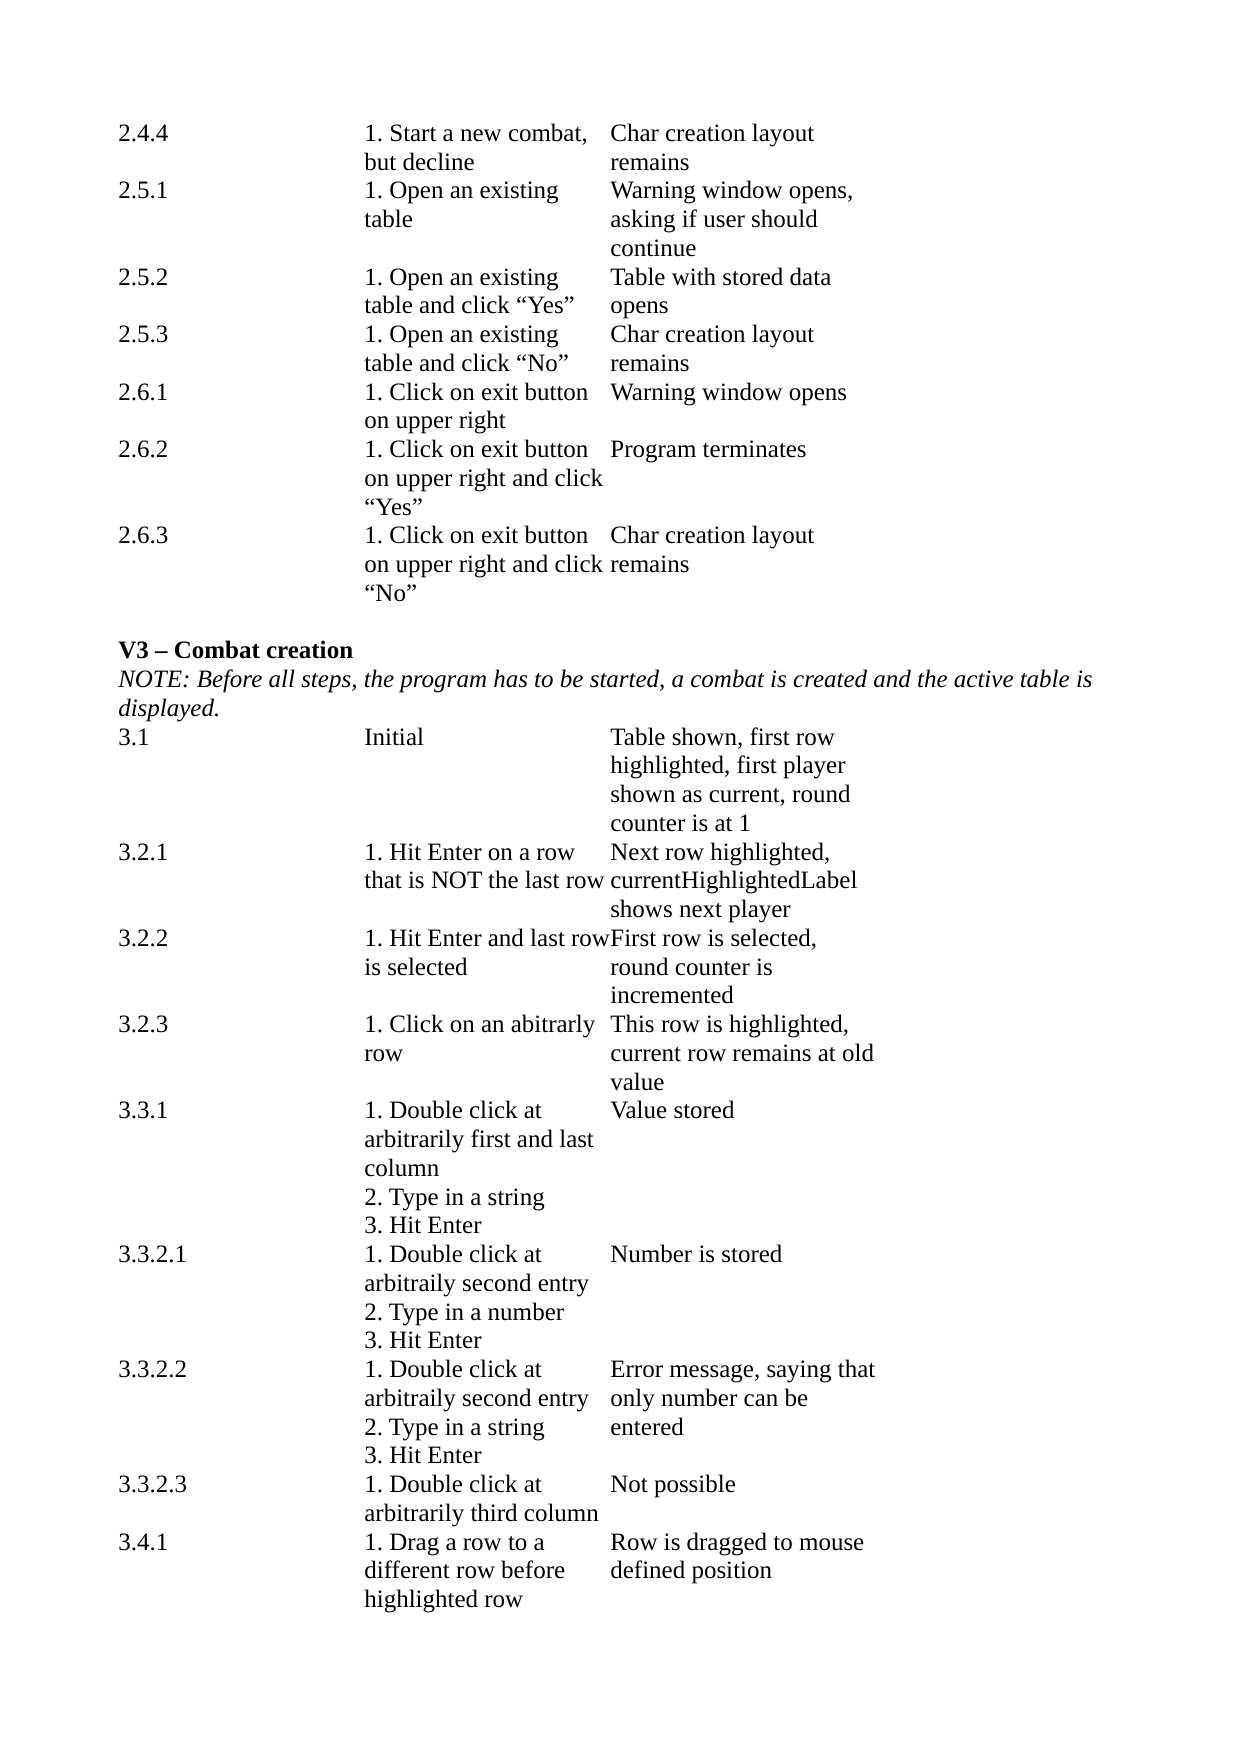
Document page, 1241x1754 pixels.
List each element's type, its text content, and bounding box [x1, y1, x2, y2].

table_cell [876, 118, 1122, 176]
table_cell Next row highlighted, currentHighlightedLabel shows next player [610, 837, 876, 923]
table_cell Char creation layout remains [610, 521, 876, 607]
table_cell [876, 434, 1122, 521]
table_cell 3.3.2.3 [118, 1469, 364, 1527]
table_cell [876, 176, 1122, 262]
table_cell [876, 923, 1122, 1009]
table_cell [876, 1009, 1122, 1096]
table_cell 1. Open an existing table [364, 176, 610, 262]
table_cell 2.4.4 [118, 118, 364, 176]
table_cell 3.4.1 [118, 1527, 364, 1613]
table_cell 1. Double click at arbitraily second entry 2. Type in a number 3. Hit Enter [364, 1239, 610, 1354]
table_cell 2.6.2 [118, 434, 364, 521]
table_cell First row is selected, round counter is incremented [610, 923, 876, 1009]
table_cell Not possible [610, 1469, 876, 1527]
table_cell [876, 1354, 1122, 1469]
table_cell Table shown, first row highlighted, first player shown as current, round counter is at 1 [610, 722, 876, 837]
table_cell 3.2.2 [118, 923, 364, 1009]
table_cell Number is stored [610, 1239, 876, 1354]
table_cell 3.3.2.1 [118, 1239, 364, 1354]
table_cell 3.2.1 [118, 837, 364, 923]
table_cell 1. Hit Enter and last row is selected [364, 923, 610, 1009]
table_cell 2.5.3 [118, 319, 364, 377]
table_cell 1. Open an existing table and click “Yes” [364, 262, 610, 319]
table_cell 1. Double click at arbitrarily first and last column 2. Type in a string 3. Hit Enter [364, 1096, 610, 1239]
table_cell 3.3.2.2 [118, 1354, 364, 1469]
table_cell 1. Double click at arbitrarily third column [364, 1469, 610, 1527]
table_cell [876, 521, 1122, 607]
table_cell Error message, saying that only number can be entered [610, 1354, 876, 1469]
table_cell 1. Click on an abitrarly row [364, 1009, 610, 1096]
table_cell 2.6.3 [118, 521, 364, 607]
table_cell 1. Double click at arbitraily second entry 2. Type in a string 3. Hit Enter [364, 1354, 610, 1469]
table_cell This row is highlighted, current row remains at old value [610, 1009, 876, 1096]
table_cell 3.3.1 [118, 1096, 364, 1239]
table_cell Value stored [610, 1096, 876, 1239]
table_cell Warning window opens [610, 377, 876, 434]
table_cell 1. Hit Enter on a row that is NOT the last row [364, 837, 610, 923]
table_cell 2.5.1 [118, 176, 364, 262]
table_cell [876, 1239, 1122, 1354]
table_cell V3 – Combat creation NOTE: Before all steps, the program has to be started, a combat is created and the active table is displayed. [118, 607, 1122, 722]
table_cell Warning window opens, asking if user should continue [610, 176, 876, 262]
table_cell Char creation layout remains [610, 118, 876, 176]
table_cell 3.1 [118, 722, 364, 837]
table_cell 2.6.1 [118, 377, 364, 434]
table_cell [876, 837, 1122, 923]
table_cell 2.5.2 [118, 262, 364, 319]
table_cell 1. Click on exit button on upper right and click “No” [364, 521, 610, 607]
table_cell 1. Open an existing table and click “No” [364, 319, 610, 377]
table_cell 3.2.3 [118, 1009, 364, 1096]
table_cell [876, 1469, 1122, 1527]
table_cell 1. Click on exit button on upper right [364, 377, 610, 434]
table_cell [876, 1527, 1122, 1613]
table_cell 1. Drag a row to a different row before highlighted row [364, 1527, 610, 1613]
table_cell [876, 1096, 1122, 1239]
table_cell 1. Start a new combat, but decline [364, 118, 610, 176]
table_cell Char creation layout remains [610, 319, 876, 377]
table_cell Program terminates [610, 434, 876, 521]
table_cell Table with stored data opens [610, 262, 876, 319]
table_cell Row is dragged to mouse defined position [610, 1527, 876, 1613]
table_cell 1. Click on exit button on upper right and click “Yes” [364, 434, 610, 521]
table_cell [876, 722, 1122, 837]
table_cell [876, 319, 1122, 377]
table_cell [876, 262, 1122, 319]
table_cell Initial [364, 722, 610, 837]
table_cell [876, 377, 1122, 434]
